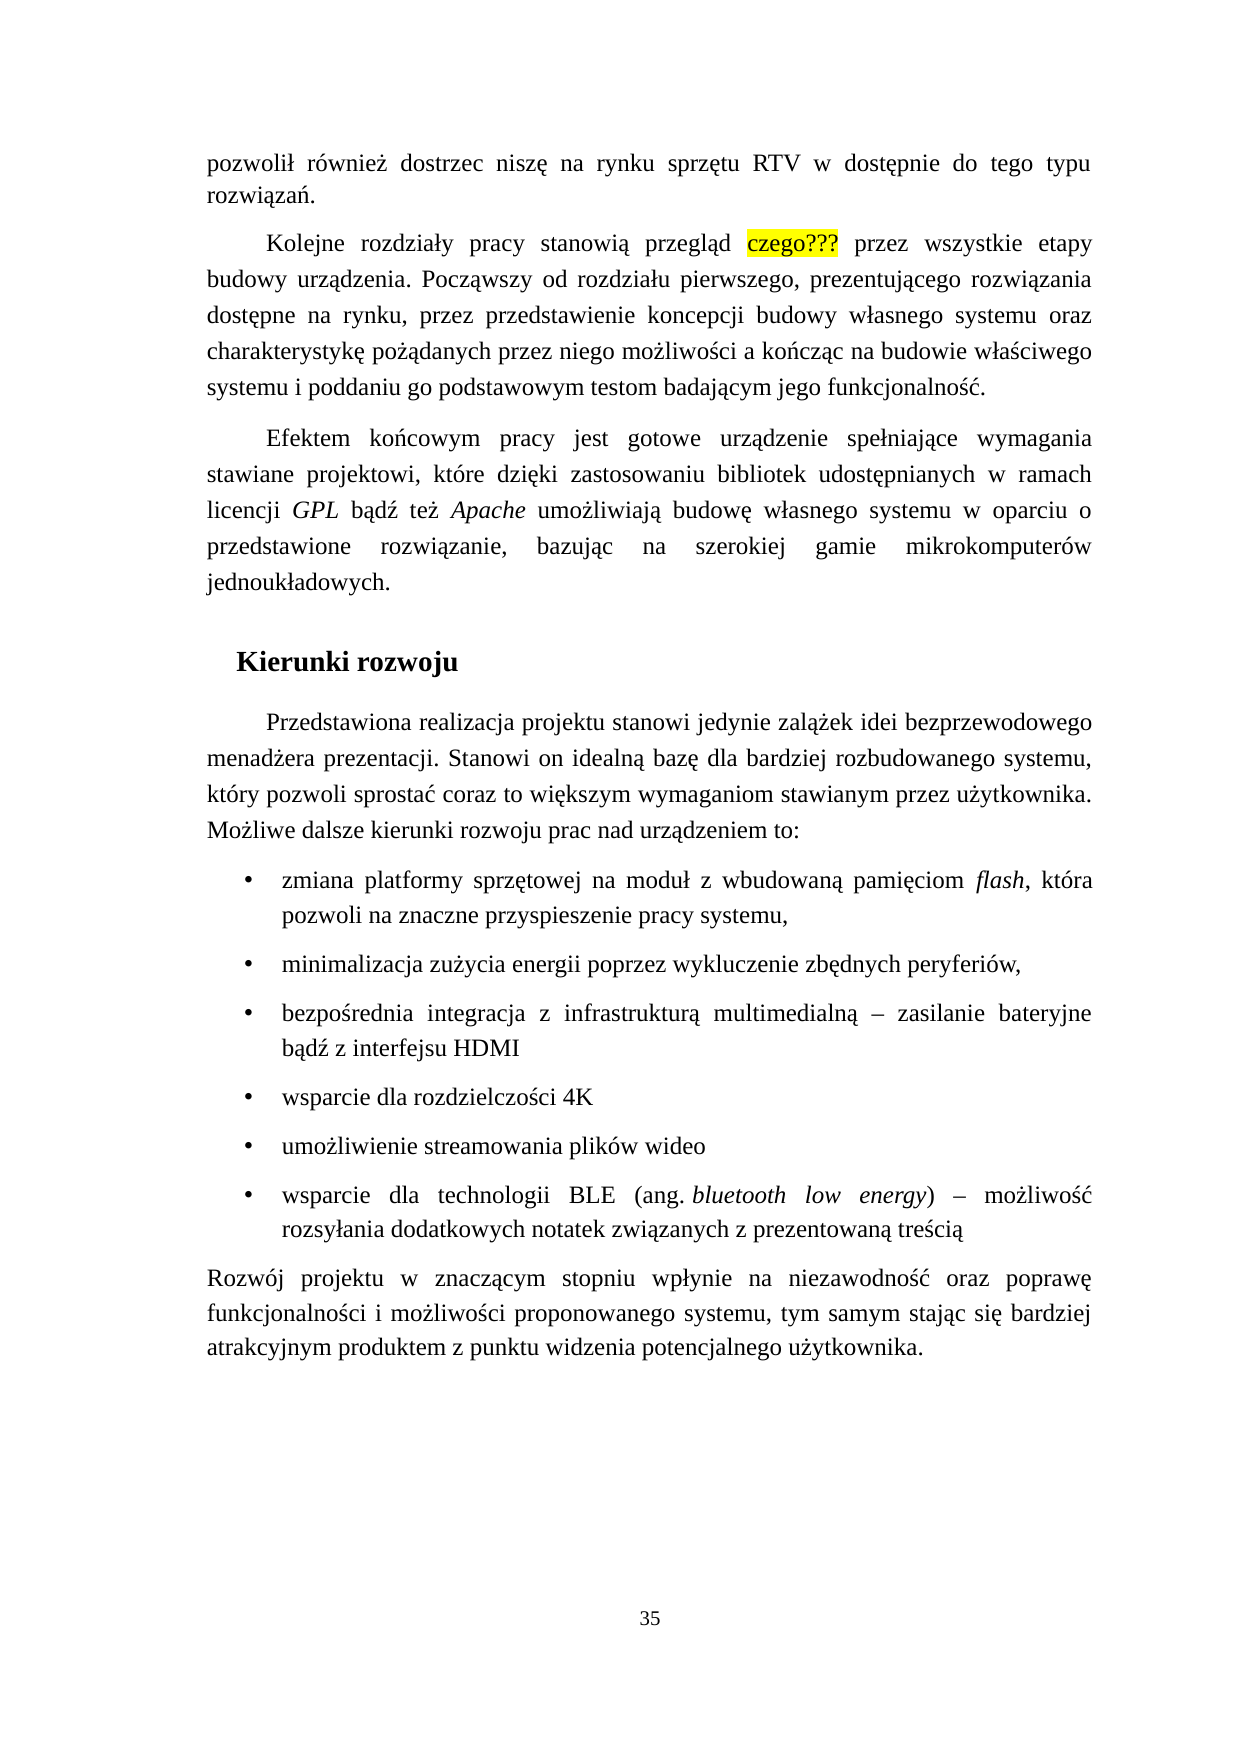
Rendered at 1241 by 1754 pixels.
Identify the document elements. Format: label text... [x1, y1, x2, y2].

list minimalizacja zużycia energii poprzez wykluczenie zbędnych peryferiów, [244, 949, 1093, 978]
text Przedstawiona realizacja projektu stanowi jedynie zalążek idei bezprzewodowego menadżera prezentacji. Stanowi on idealną bazę dla bardziej rozbudowanego systemu, który pozwoli sprostać coraz to większym wymaganiom stawianym przez użytkownika. Możliwe dalsze kierunki rozwoju prac nad urządzeniem to: [207, 707, 1093, 843]
text Rozwój projektu w znaczącym stopniu wpłynie na niezawodność oraz poprawę funkcjonalności i możliwości proponowanego systemu, tym samym stając się bardziej atrakcyjnym produktem z punktu widzenia potencjalnego użytkownika. [207, 1263, 1093, 1361]
list zmiana platformy sprzętowej na moduł z wbudowaną pamięciom flash, która pozwoli na znaczne przyspieszenie pracy systemu, [244, 866, 1093, 929]
text Kolejne rozdziały pracy stanowią przegląd czego??? przez wszystkie etapy budowy urządzenia. Począwszy od rozdziału pierwszego, prezentującego rozwiązania dostępne na rynku, przez przedstawienie koncepcji budowy własnego systemu oraz charakterystykę pożądanych przez niego możliwości a kończąc na budowie właściwego systemu i poddaniu go podstawowym testom badającym jego funkcjonalność. [207, 228, 1093, 401]
list umożliwienie streamowania plików wideo [244, 1131, 1093, 1159]
subtitle Kierunki rozwoju [207, 644, 1093, 677]
text Efektem końcowym pracy jest gotowe urządzenie spełniające wymagania stawiane projektowi, które dzięki zastosowaniu bibliotek udostępnianych w ramach licencji GPL bądź też Apache umożliwiają budowę własnego systemu w oparciu o przedstawione rozwiązanie, bazując na szerokiej gamie mikrokomputerów jednoukładowych. [207, 423, 1093, 595]
list bezpośrednia integracja z infrastrukturą multimedialną – zasilanie bateryjne bądź z interfejsu HDMI [244, 998, 1093, 1061]
list wsparcie dla technologii BLE (ang. bluetooth low energy) – możliwość rozsyłania dodatkowych notatek związanych z prezentowaną treścią [244, 1180, 1093, 1243]
text pozwolił również dostrzec niszę na rynku sprzętu RTV w dostępnie do tego typu rozwiązań. [207, 148, 1093, 209]
list wsparcie dla rozdzielczości 4K [244, 1082, 1093, 1110]
